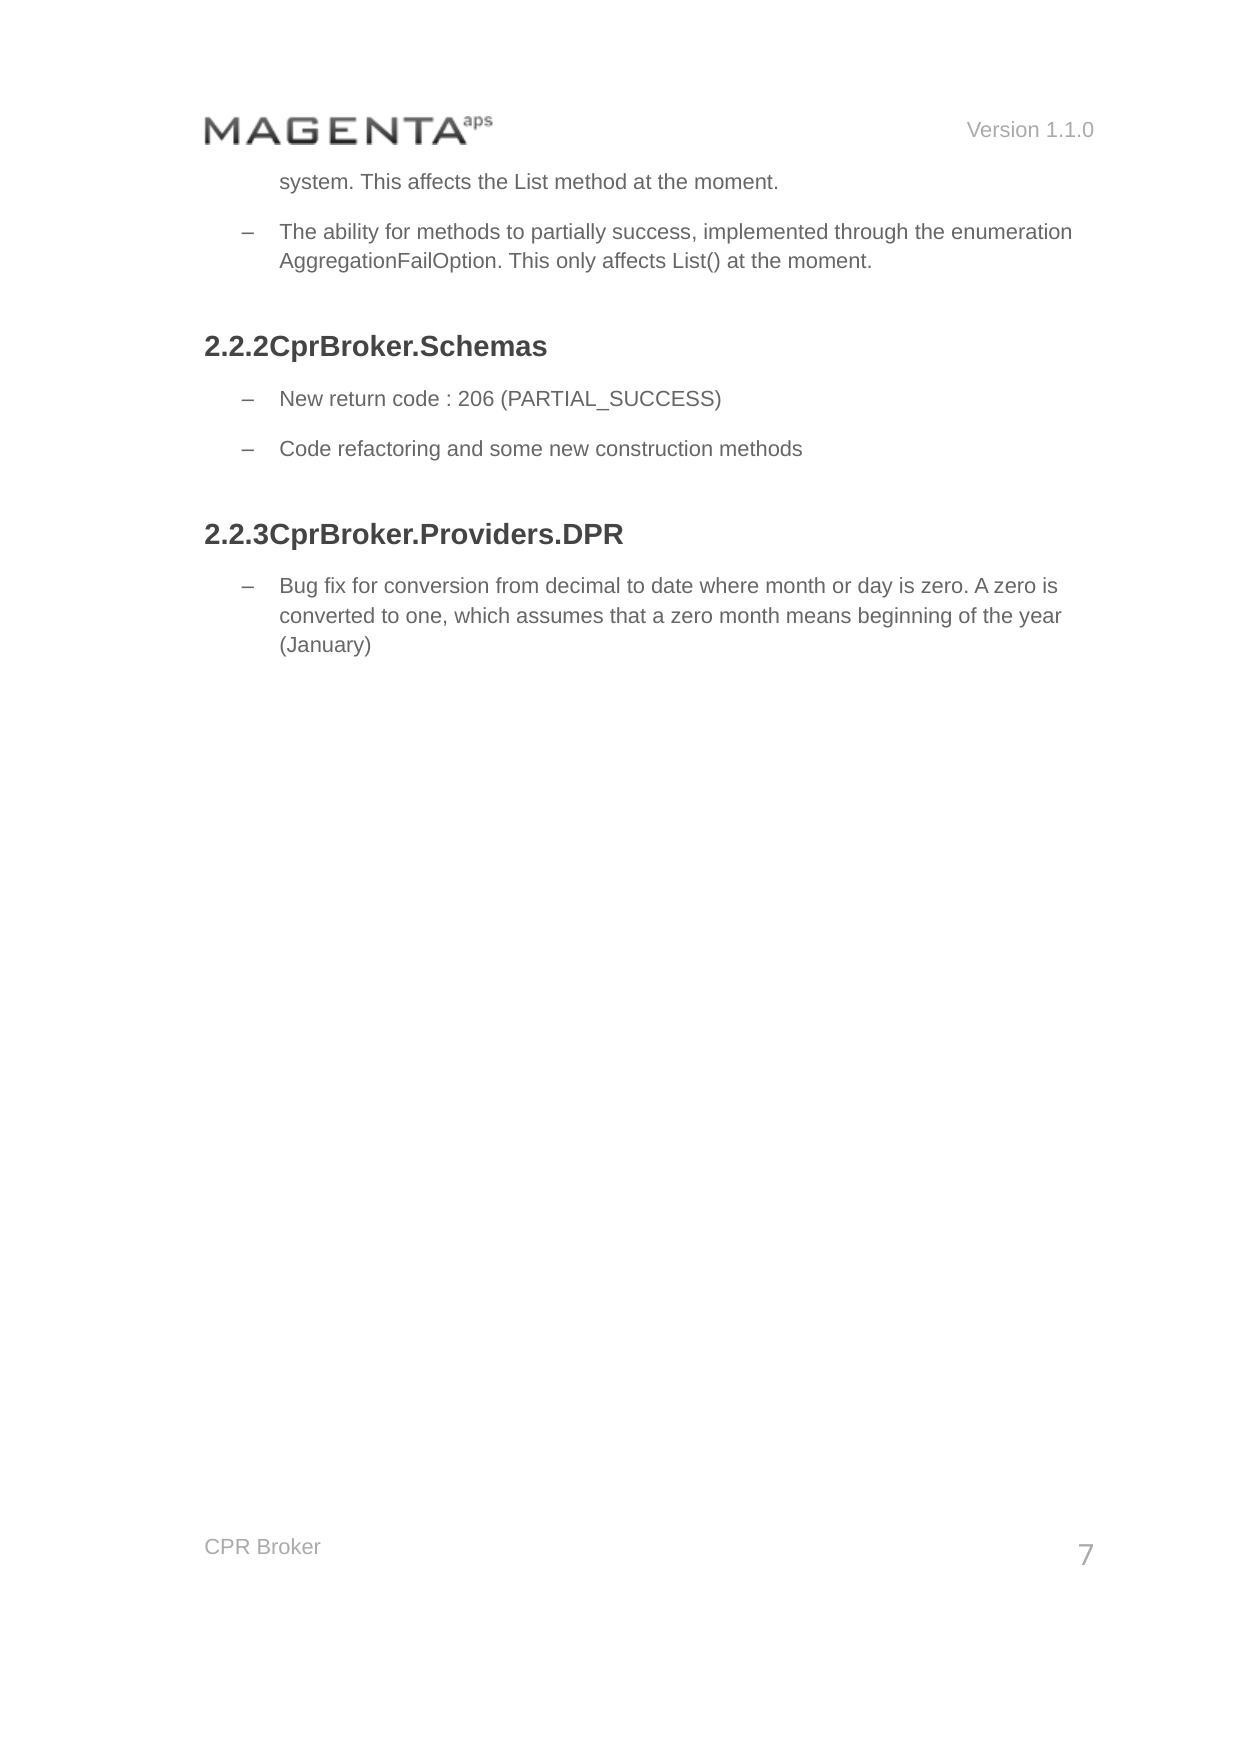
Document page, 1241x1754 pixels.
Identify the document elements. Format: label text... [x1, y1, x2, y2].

list New return code : 206 (PARTIAL_SUCCESS) [242, 383, 1094, 412]
list Bug fix for conversion from decimal to date where month or day is zero. A zero is converted to one, which assumes that a zero month means beginning of the year (January) [242, 571, 1094, 658]
subtitle CprBroker.Schemas [204, 310, 1094, 368]
list The ability for methods to partially success, implemented through the enumeration AggregationFailOption. This only affects List() at the moment. [242, 216, 1094, 275]
list Code refactoring and some new construction methods [242, 433, 1094, 462]
list system. This affects the List method at the moment. [242, 166, 1094, 196]
picture [204, 116, 494, 145]
subtitle CprBroker.Providers.DPR [204, 498, 1094, 556]
